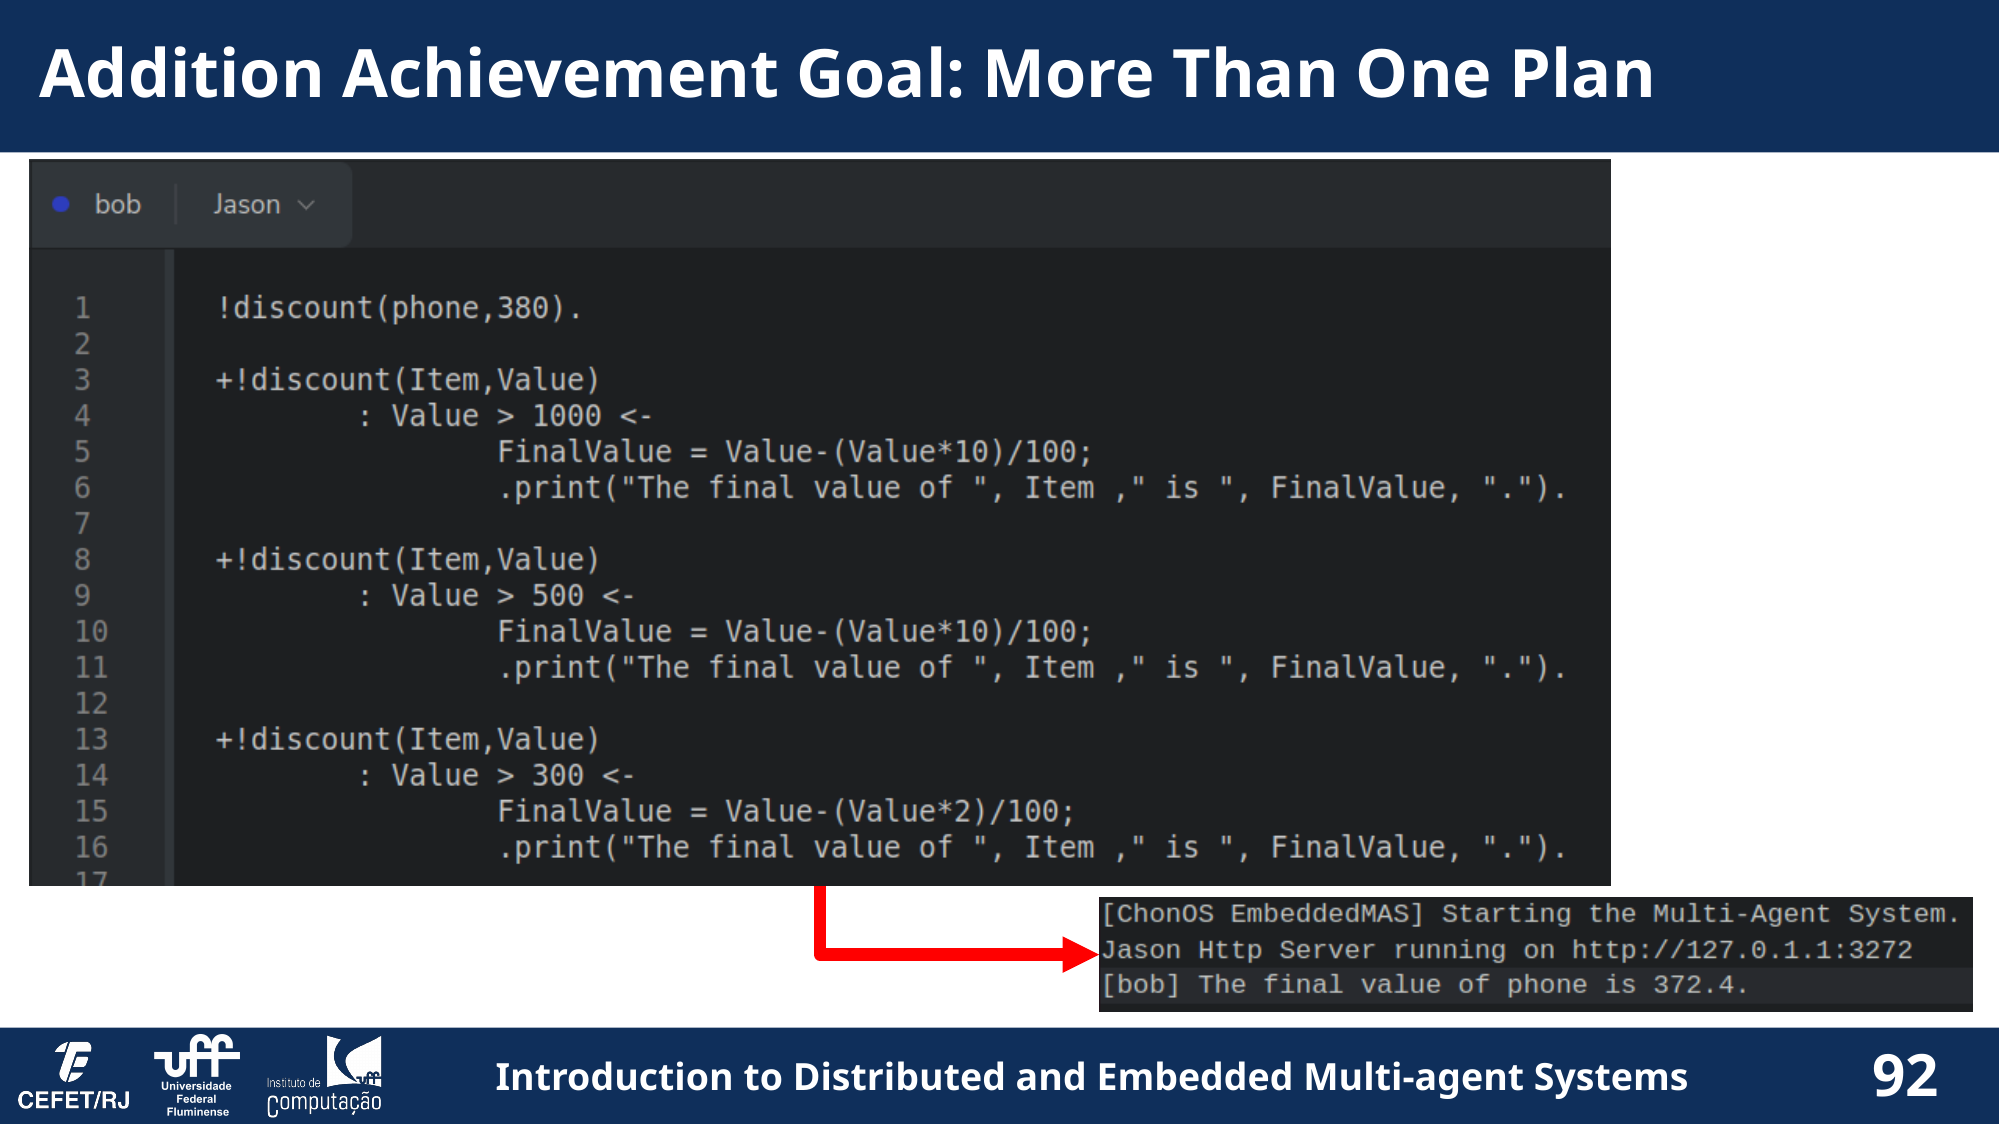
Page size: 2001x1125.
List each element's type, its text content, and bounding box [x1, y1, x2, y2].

picture [18, 1021, 129, 1125]
picture [29, 159, 1611, 886]
picture [265, 1033, 383, 1118]
picture [1099, 897, 1973, 1012]
text_box Addition Achievement Goal: More Than One Plan [25, 23, 1999, 119]
picture [153, 1033, 241, 1121]
